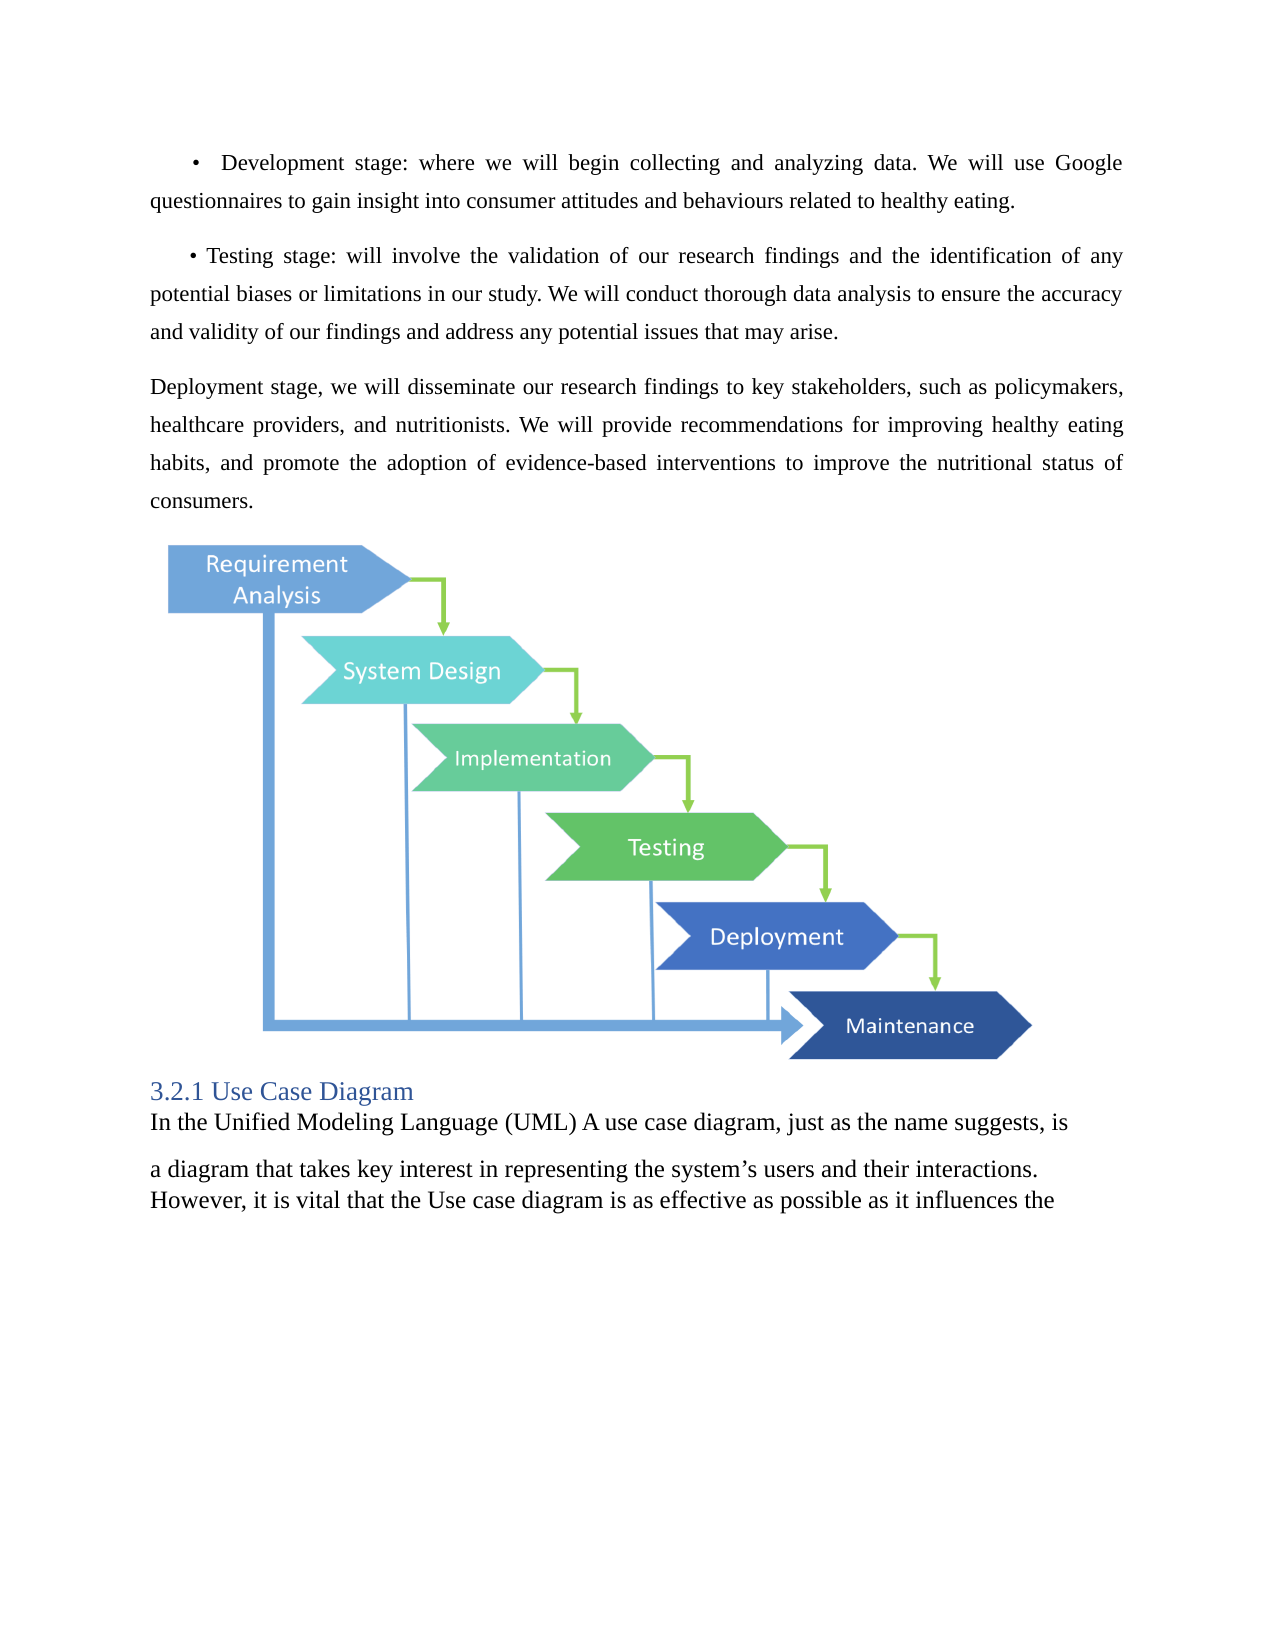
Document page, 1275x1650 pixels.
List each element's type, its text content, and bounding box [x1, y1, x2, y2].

list a diagram that takes key interest in representing the system’s users and their interactions. However, it is vital that the Use case diagram is as effective as possible as it influences the [150, 1155, 1125, 1214]
text Deployment stage, we will disseminate our research findings to key stakeholders, such as policymakers, healthcare providers, and nutritionists. We will provide recommendations for improving healthy eating habits, and promote the adoption of evidence-based interventions to improve the nutritional status of consumers. [150, 374, 1125, 514]
picture [115, 525, 1127, 1074]
text • Development stage: where we will begin collecting and analyzing data. We will use Google questionnaires to gain insight into consumer attitudes and behaviours related to healthy eating. [150, 150, 1125, 213]
text • Testing stage: will involve the validation of our research findings and the identification of any potential biases or limitations in our study. We will conduct thorough data analysis to ensure the accuracy and validity of our findings and address any potential issues that may arise. [150, 243, 1125, 344]
subtitle 3.2.1 Use Case Diagram [150, 1074, 1125, 1106]
list In the Unified Modeling Language (UML) A use case diagram, just as the name suggests, is [150, 1108, 1125, 1136]
